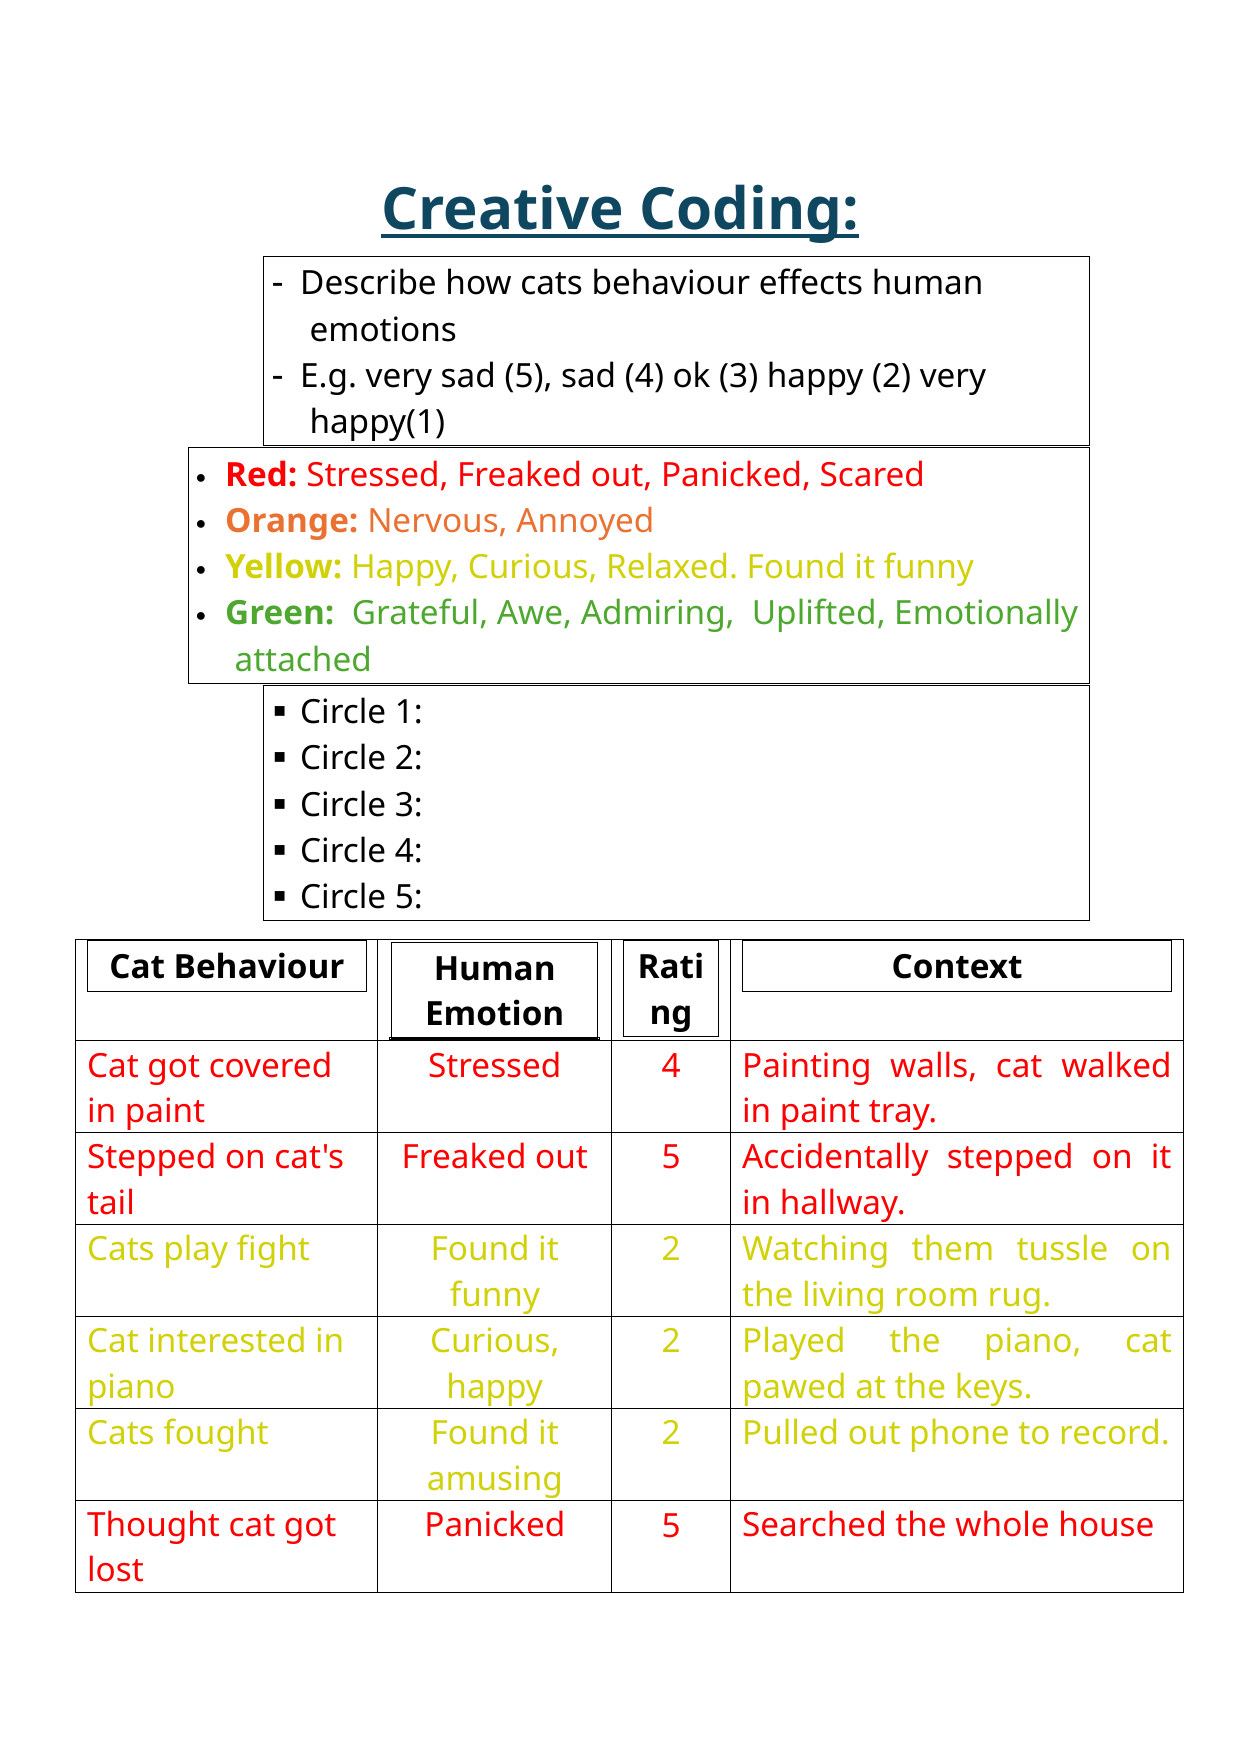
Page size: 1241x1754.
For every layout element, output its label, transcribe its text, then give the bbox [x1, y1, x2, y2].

list Orange: Nervous, Annoyed [189, 493, 1089, 540]
list Circle 3: [264, 777, 1089, 823]
table_cell [612, 1501, 730, 1592]
table_cell Played the piano, cat pawed at the keys. [731, 1317, 1183, 1408]
list Yellow: Happy, Curious, Relaxed. Found it funny [189, 540, 1089, 586]
table_cell Watching them tussle on the living room rug. [731, 1225, 1183, 1316]
table_cell Found it funny [378, 1225, 611, 1316]
table_header Context [731, 940, 1183, 1040]
table_cell Cats fought [76, 1409, 377, 1500]
table_cell Cat interested in piano [76, 1317, 377, 1408]
table_cell Painting walls, cat walked in paint tray. [731, 1041, 1183, 1132]
table_cell Curious, happy [378, 1317, 611, 1408]
table_header Human Emotion [392, 943, 597, 1037]
list Circle 2: [264, 731, 1089, 777]
table_cell Freaked out [378, 1133, 611, 1224]
table_cell 2 [612, 1317, 730, 1408]
table_header 5 [657, 1501, 684, 1549]
table_cell Pulled out phone to record. [731, 1409, 1183, 1500]
table_cell 5 [612, 1133, 730, 1224]
list Red: Stressed, Freaked out, Panicked, Scared [189, 448, 1089, 493]
subtitle Creative Coding: [150, 167, 1090, 246]
list Circle 5: [264, 870, 1089, 920]
table_header Cat Behaviour [76, 940, 377, 1040]
table_cell 4 [612, 1041, 730, 1132]
table_cell Thought cat got lost [76, 1501, 377, 1592]
table_header [600, 940, 611, 1040]
table_cell Found it amusing [378, 1409, 611, 1500]
table_cell 2 [612, 1409, 730, 1500]
table_header Rating [612, 940, 730, 1040]
table_cell Stressed [378, 1041, 611, 1132]
table_cell Cat got covered in paint [76, 1041, 377, 1132]
table_cell Panicked [378, 1501, 611, 1592]
table_cell 2 [612, 1225, 730, 1316]
table_cell Stepped on cat's tail [76, 1133, 377, 1224]
list Green: Grateful, Awe, Admiring, Uplifted, Emotionally attached [189, 586, 1089, 683]
table_header [378, 940, 389, 1040]
list Circle 4: [264, 823, 1089, 870]
table_cell Accidentally stepped on it in hallway. [731, 1133, 1183, 1224]
list Describe how cats behaviour effects human emotions [264, 257, 1089, 348]
list E.g. very sad (5), sad (4) ok (3) happy (2) very happy(1) [264, 348, 1089, 445]
table_cell Cats play fight [76, 1225, 377, 1316]
list Circle 1: [264, 686, 1089, 731]
table_cell Searched the whole house [731, 1501, 1183, 1592]
